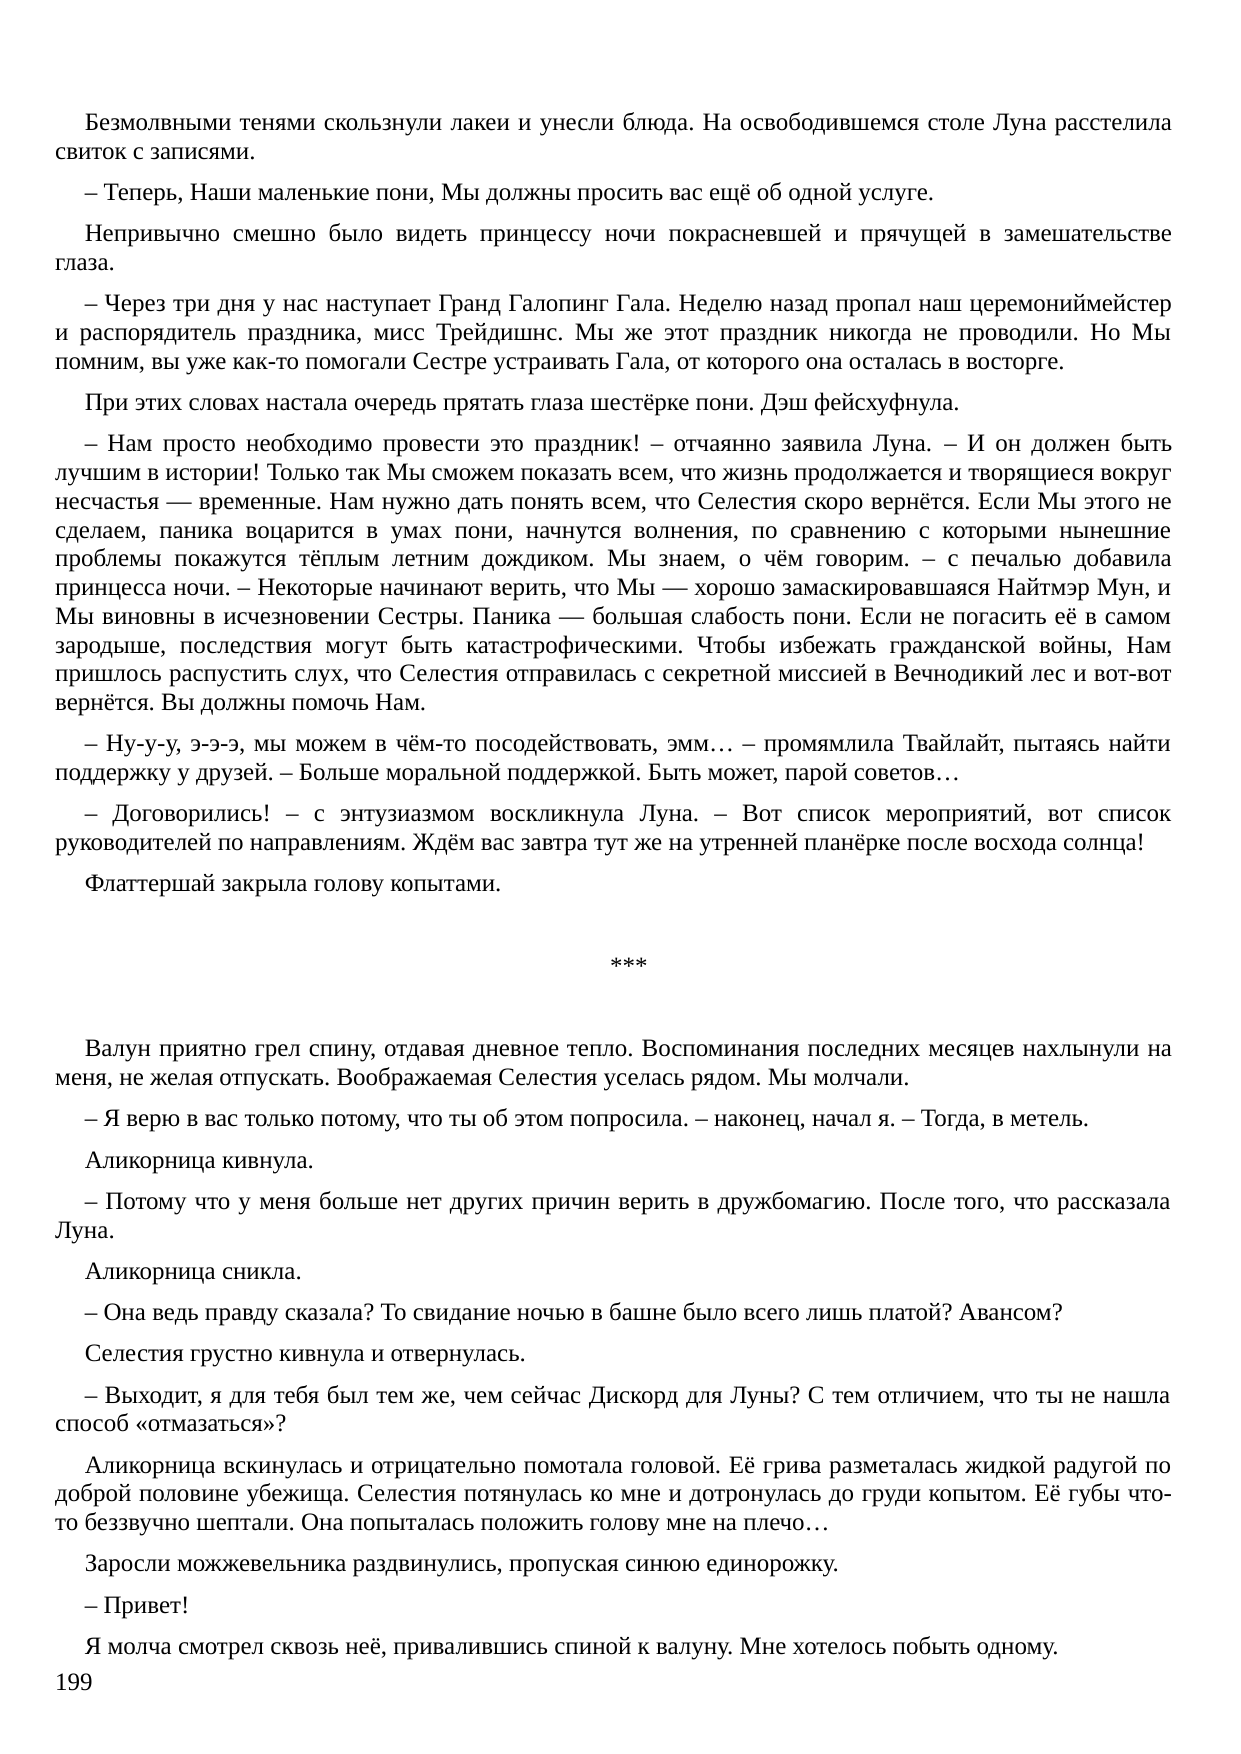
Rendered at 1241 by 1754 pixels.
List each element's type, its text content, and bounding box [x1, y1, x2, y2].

text Флаттершай закрыла голову копытами. [55, 868, 1173, 897]
text Непривычно смешно было видеть принцессу ночи покрасневшей и прячущей в замешательстве глаза. [55, 218, 1173, 276]
text – Нам просто необходимо провести это праздник! – отчаянно заявила Луна. – И он должен быть лучшим в истории! Только так Мы сможем показать всем, что жизнь продолжается и творящиеся вокруг несчастья — временные. Нам нужно дать понять всем, что Селестия скоро вернётся. Если Мы этого не сделаем, паника воцарится в умах пони, начнутся волнения, по сравнению с которыми нынешние проблемы покажутся тёплым летним дождиком. Мы знаем, о чём говорим. – с печалью добавила принцесса ночи. – Некоторые начинают верить, что Мы — хорошо замаскировавшаяся Найтмэр Мун, и Мы виновны в исчезновении Сестры. Паника — большая слабость пони. Если не погасить её в самом зародыше, последствия могут быть катастрофическими. Чтобы избежать гражданской войны, Нам пришлось распустить слух, что Селестия отправилась с секретной миссией в Вечнодикий лес и вот-вот вернётся. Вы должны помочь Нам. [55, 428, 1173, 716]
text – Теперь, Наши маленькие пони, Мы должны просить вас ещё об одной услуге. [55, 177, 1173, 206]
text Аликорница кивнула. [55, 1145, 1173, 1173]
text – Выходит, я для тебя был тем же, чем сейчас Дискорд для Луны? С тем отличием, что ты не нашла способ «отмазаться»? [55, 1380, 1173, 1437]
text *** [55, 951, 1173, 980]
text – Договорились! – с энтузиазмом воскликнула Луна. – Вот список мероприятий, вот список руководителей по направлениям. Ждём вас завтра тут же на утренней планёрке после восхода солнца! [55, 798, 1173, 856]
text – Через три дня у нас наступает Гранд Галопинг Гала. Неделю назад пропал наш церемониймейстер и распорядитель праздника, мисс Трейдишнс. Мы же этот праздник никогда не проводили. Но Мы помним, вы уже как-то помогали Сестре устраивать Гала, от которого она осталась в восторге. [55, 288, 1173, 375]
text – Она ведь правду сказала? То свидание ночью в башне было всего лишь платой? Авансом? [55, 1297, 1173, 1326]
text При этих словах настала очередь прятать глаза шестёрке пони. Дэш фейсхуфнула. [55, 387, 1173, 416]
text Аликорница сникла. [55, 1256, 1173, 1285]
text Я молча смотрел сквозь неё, привалившись спиной к валуну. Мне хотелось побыть одному. [55, 1631, 1173, 1660]
text – Привет! [55, 1590, 1173, 1618]
text Заросли можжевельника раздвинулись, пропуская синюю единорожку. [55, 1548, 1173, 1577]
text – Потому что у меня больше нет других причин верить в дружбомагию. После того, что рассказала Луна. [55, 1186, 1173, 1243]
text – Ну-у-у, э-э-э, мы можем в чём-то посодействовать, эмм… – промямлила Твайлайт, пытаясь найти поддержку у друзей. – Больше моральной поддержкой. Быть может, парой советов… [55, 728, 1173, 786]
text Безмолвными тенями скользнули лакеи и унесли блюда. На освободившемся столе Луна расстелила свиток с записями. [55, 107, 1173, 165]
text – Я верю в вас только потому, что ты об этом попросила. – наконец, начал я. – Тогда, в метель. [55, 1103, 1173, 1132]
text Валун приятно грел спину, отдавая дневное тепло. Воспоминания последних месяцев нахлынули на меня, не желая отпускать. Воображаемая Селестия уселась рядом. Мы молчали. [55, 1033, 1173, 1091]
text Селестия грустно кивнула и отвернулась. [55, 1338, 1173, 1367]
text Аликорница вскинулась и отрицательно помотала головой. Её грива разметалась жидкой радугой по доброй половине убежища. Селестия потянулась ко мне и дотронулась до груди копытом. Её губы что-то беззвучно шептали. Она попыталась положить голову мне на плечо… [55, 1450, 1173, 1536]
